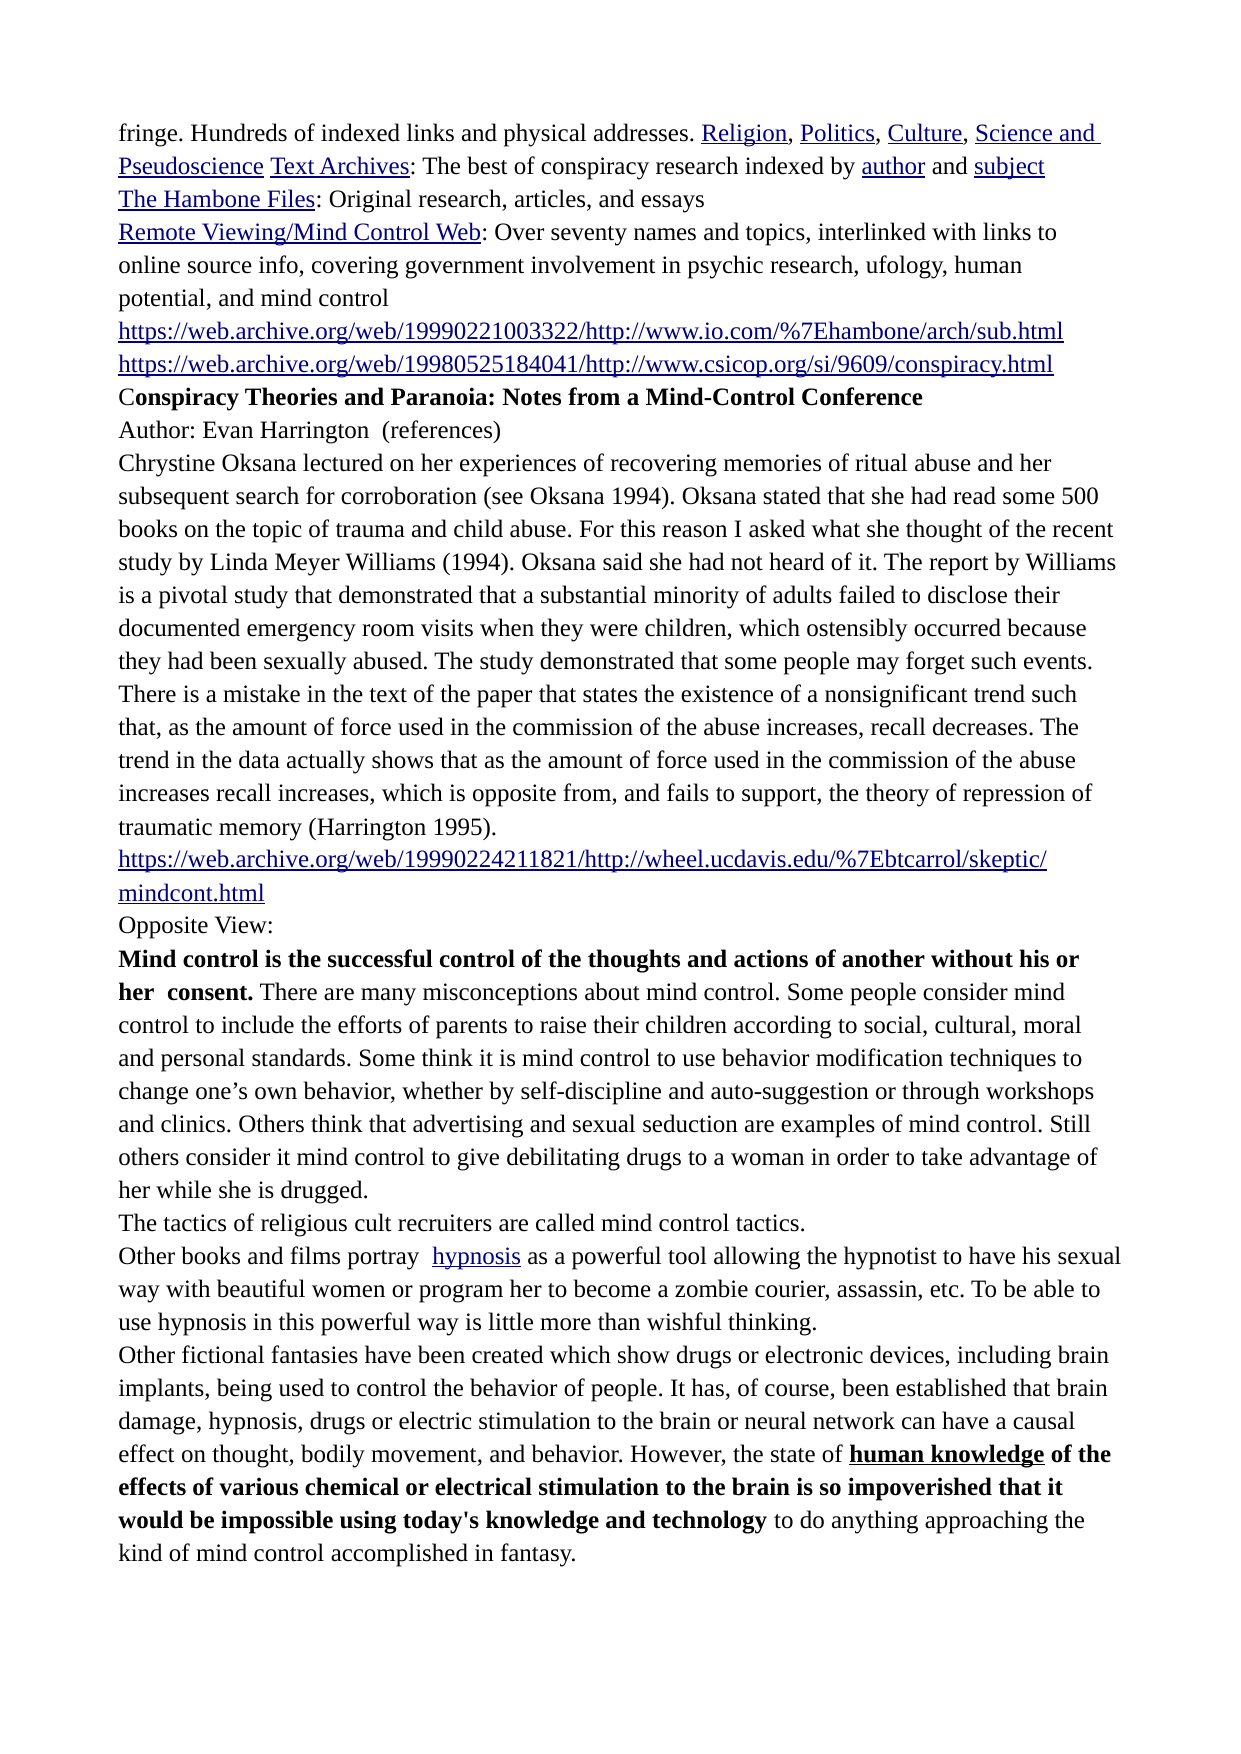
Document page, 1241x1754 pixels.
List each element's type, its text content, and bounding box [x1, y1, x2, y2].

text fringe. Hundreds of indexed links and physical addresses. Religion, Politics, Culture, Science and Pseudoscience Text Archives: The best of conspiracy research indexed by author and subject The Hambone Files: Original research, articles, and essays Remote Viewing/Mind Control Web: Over seventy names and topics, interlinked with links to online source info, covering government involvement in psychic research, ufology, human potential, and mind control https://web.archive.org/web/19990221003322/http://www.io.com/%7Ehambone/arch/sub.html https://web.archive.org/web/19980525184041/http://www.csicop.org/si/9609/conspiracy.html Conspiracy Theories and Paranoia: Notes from a Mind-Control Conference Author: Evan Harrington (references) Chrystine Oksana lectured on her experiences of recovering memories of ritual abuse and her subsequent search for corroboration (see Oksana 1994). Oksana stated that she had read some 500 books on the topic of trauma and child abuse. For this reason I asked what she thought of the recent study by Linda Meyer Williams (1994). Oksana said she had not heard of it. The report by Williams is a pivotal study that demonstrated that a substantial minority of adults failed to disclose their documented emergency room visits when they were children, which ostensibly occurred because they had been sexually abused. The study demonstrated that some people may forget such events. There is a mistake in the text of the paper that states the existence of a nonsignificant trend such that, as the amount of force used in the commission of the abuse increases, recall decreases. The trend in the data actually shows that as the amount of force used in the commission of the abuse increases recall increases, which is opposite from, and fails to support, the theory of repression of traumatic memory (Harrington 1995). https://web.archive.org/web/19990224211821/http://wheel.ucdavis.edu/%7Ebtcarrol/skeptic/mindcont.html Opposite View: Mind control is the successful control of the thoughts and actions of another without his or her consent. There are many misconceptions about mind control. Some people consider mind control to include the efforts of parents to raise their children according to social, cultural, moral and personal standards. Some think it is mind control to use behavior modification techniques to change one’s own behavior, whether by self-discipline and auto-suggestion or through workshops and clinics. Others think that advertising and sexual seduction are examples of mind control. Still others consider it mind control to give debilitating drugs to a woman in order to take advantage of her while she is drugged. The tactics of religious cult recruiters are called mind control tactics. Other books and films portray hypnosis as a powerful tool allowing the hypnotist to have his sexual way with beautiful women or program her to become a zombie courier, assassin, etc. To be able to use hypnosis in this powerful way is little more than wishful thinking. Other fictional fantasies have been created which show drugs or electronic devices, including brain implants, being used to control the behavior of people. It has, of course, been established that brain damage, hypnosis, drugs or electric stimulation to the brain or neural network can have a causal effect on thought, bodily movement, and behavior. However, the state of human knowledge of the effects of various chemical or electrical stimulation to the brain is so impoverished that it would be impossible using today's knowledge and technology to do anything approaching the kind of mind control accomplished in fantasy. [118, 118, 1122, 1567]
